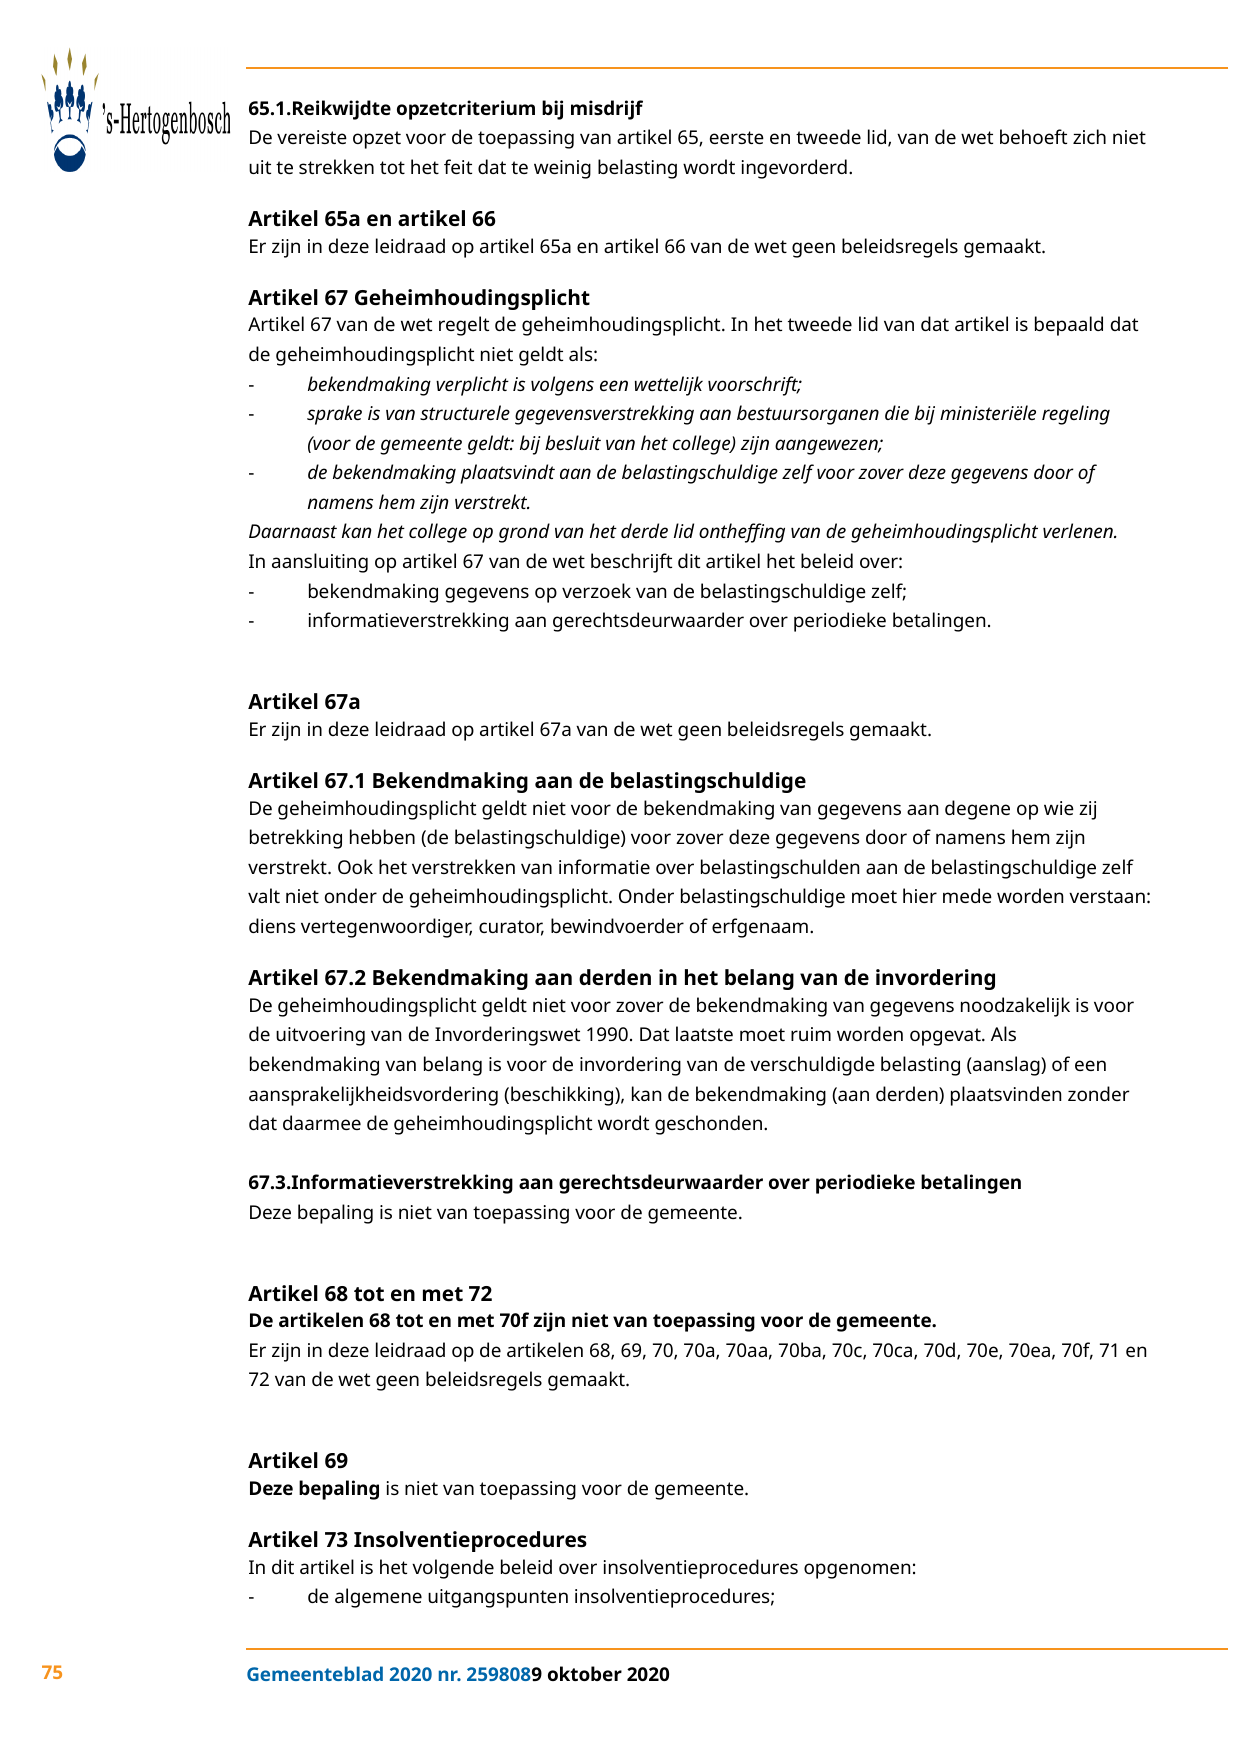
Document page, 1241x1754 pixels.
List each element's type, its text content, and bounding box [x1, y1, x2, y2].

list bekendmaking gegevens op verzoek van de belastingschuldige zelf; [248, 578, 1152, 604]
text In aansluiting op artikel 67 van de wet beschrijft dit artikel het beleid over: [248, 548, 1152, 574]
text De geheimhoudingsplicht geldt niet voor zover de bekendmaking van gegevens noodzakelijk is voor de uitvoering van de Invorderingswet 1990. Dat laatste moet ruim worden opgevat. Als bekendmaking van belang is voor de invordering van de verschuldigde belasting (aanslag) of een aansprakelijkheidsvordering (beschikking), kan de bekendmaking (aan derden) plaatsvinden zonder dat daarmee de geheimhoudingsplicht wordt geschonden. [248, 992, 1152, 1136]
text Artikel 68 tot en met 72 [248, 1279, 1152, 1307]
text Artikel 65a en artikel 66 [248, 204, 1152, 233]
text Artikel 67a [248, 687, 1152, 716]
list bekendmaking verplicht is volgens een wettelijk voorschrift; [248, 371, 1152, 397]
text De artikelen 68 tot en met 70f zijn niet van toepassing voor de gemeente. [248, 1307, 1152, 1333]
list informatieverstrekking aan gerechtsdeurwaarder over periodieke betalingen. [248, 607, 1152, 633]
picture [41, 47, 231, 172]
text Er zijn in deze leidraad op artikel 67a van de wet geen beleidsregels gemaakt. [248, 716, 1152, 742]
text 67.3.Informatieverstrekking aan gerechtsdeurwaarder over periodieke betalingen [248, 1169, 1152, 1195]
text Deze bepaling is niet van toepassing voor de gemeente. [248, 1199, 1152, 1225]
text Er zijn in deze leidraad op de artikelen 68, 69, 70, 70a, 70aa, 70ba, 70c, 70ca, 70d, 70e, 70ea, 70f, 71 en 72 van de wet geen beleidsregels gemaakt. [248, 1337, 1152, 1392]
list sprake is van structurele gegevensverstrekking aan bestuursorganen die bij ministeriële regeling (voor de gemeente geldt: bij besluit van het college) zijn aangewezen; [248, 400, 1152, 456]
text Artikel 69 [248, 1447, 1152, 1475]
text 65.1.Reikwijdte opzetcriterium bij misdrijf [248, 95, 1152, 121]
list de algemene uitgangspunten insolventieprocedures; [248, 1583, 1152, 1609]
text De vereiste opzet voor de toepassing van artikel 65, eerste en tweede lid, van de wet behoeft zich niet uit te strekken tot het feit dat te weinig belasting wordt ingevorderd. [248, 124, 1152, 180]
text In dit artikel is het volgende beleid over insolventieprocedures opgenomen: [248, 1554, 1152, 1580]
text Artikel 67 Geheimhoudingsplicht [248, 283, 1152, 312]
text Deze bepaling is niet van toepassing voor de gemeente. [248, 1475, 1152, 1501]
text De geheimhoudingsplicht geldt niet voor de bekendmaking van gegevens aan degene op wie zij betrekking hebben (de belastingschuldige) voor zover deze gegevens door of namens hem zijn verstrekt. Ook het verstrekken van informatie over belastingschulden aan de belastingschuldige zelf valt niet onder de geheimhoudingsplicht. Onder belastingschuldige moet hier mede worden verstaan: diens vertegenwoordiger, curator, bewindvoerder of erfgenaam. [248, 795, 1152, 939]
list de bekendmaking plaatsvindt aan de belastingschuldige zelf voor zover deze gegevens door of namens hem zijn verstrekt. [248, 459, 1152, 515]
text Artikel 67.2 Bekendmaking aan derden in het belang van de invordering [248, 963, 1152, 992]
text Daarnaast kan het college op grond van het derde lid ontheffing van de geheimhoudingsplicht verlenen. [248, 519, 1152, 544]
text Er zijn in deze leidraad op artikel 65a en artikel 66 van de wet geen beleidsregels gemaakt. [248, 233, 1152, 258]
text Artikel 67 van de wet regelt de geheimhoudingsplicht. In het tweede lid van dat artikel is bepaald dat de geheimhoudingsplicht niet geldt als: [248, 312, 1152, 367]
text Artikel 73 Insolventieprocedures [248, 1526, 1152, 1554]
text Artikel 67.1 Bekendmaking aan de belastingschuldige [248, 766, 1152, 795]
